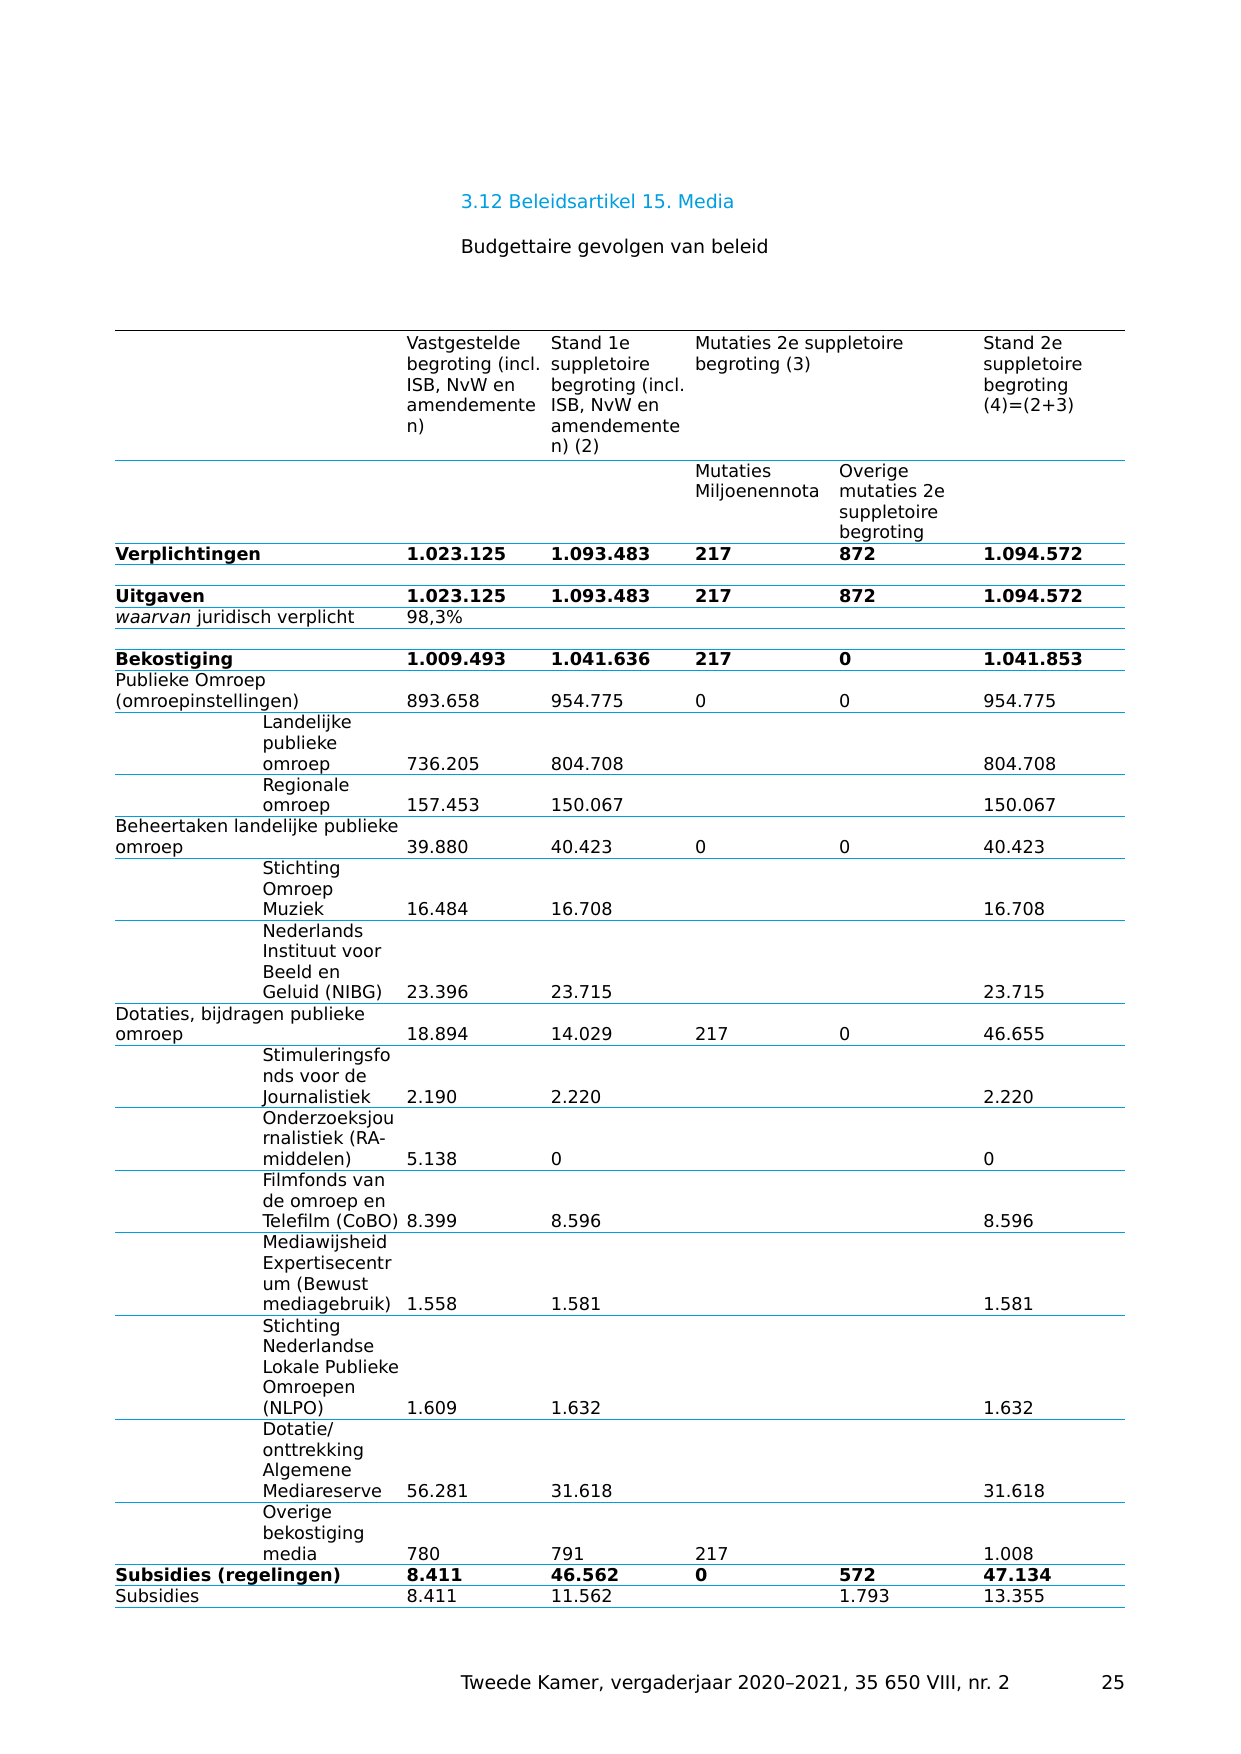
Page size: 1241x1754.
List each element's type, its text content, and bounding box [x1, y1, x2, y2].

table_cell [836, 565, 980, 585]
table_cell 46.562 [548, 1565, 692, 1585]
table_cell 40.423 [548, 817, 692, 858]
table_cell 31.618 [980, 1420, 1125, 1502]
table_cell 56.281 [404, 1420, 548, 1502]
table_cell Onderzoeksjournalistiek (RA-middelen) [259, 1108, 403, 1169]
table_cell Landelijke publieke omroep [259, 713, 403, 774]
table_cell [548, 629, 692, 649]
table_cell 0 [548, 1108, 692, 1169]
table_cell [115, 1171, 259, 1232]
table_cell 1.009.493 [404, 650, 548, 670]
table_cell 872 [836, 544, 980, 564]
table_cell 8.411 [404, 1586, 548, 1606]
table_cell 0 [836, 650, 980, 670]
table_cell [692, 1420, 836, 1502]
table_cell Verplichtingen [115, 544, 403, 564]
table_cell 1.581 [980, 1233, 1125, 1315]
table_cell Publieke Omroep (omroepinstellingen) [115, 671, 403, 712]
table_cell [115, 1316, 259, 1419]
table_cell 736.205 [404, 713, 548, 774]
table_cell [115, 1420, 259, 1502]
table_cell 157.453 [404, 775, 548, 816]
table_cell [692, 1233, 836, 1315]
table_cell 804.708 [980, 713, 1125, 774]
table_cell [836, 1046, 980, 1107]
table_cell [692, 1046, 836, 1107]
table_cell [115, 1046, 259, 1107]
table_cell 1.094.572 [980, 586, 1125, 606]
table_cell [980, 461, 1125, 543]
table_cell [836, 775, 980, 816]
table_cell 1.041.636 [548, 650, 692, 670]
table_cell Stand 2e suppletoire begroting (4)=(2+3) [980, 331, 1125, 460]
table_cell 2.220 [548, 1046, 692, 1107]
table_cell 2.220 [980, 1046, 1125, 1107]
table_cell [115, 629, 259, 649]
table_cell 16.484 [404, 859, 548, 920]
table_cell 0 [980, 1108, 1125, 1169]
table_cell [404, 629, 548, 649]
table_cell 791 [548, 1503, 692, 1564]
table_cell 1.609 [404, 1316, 548, 1419]
table_cell [259, 565, 403, 585]
table_cell 217 [692, 586, 836, 606]
table_cell 0 [692, 817, 836, 858]
table_cell [692, 921, 836, 1003]
table_cell 18.894 [404, 1004, 548, 1045]
table_cell 150.067 [548, 775, 692, 816]
table_cell [115, 461, 259, 543]
table_cell 31.618 [548, 1420, 692, 1502]
table_cell Stichting Nederlandse Lokale Publieke Omroepen (NLPO) [259, 1316, 403, 1419]
table_cell [836, 1108, 980, 1169]
table_cell 40.423 [980, 817, 1125, 858]
table_cell 572 [836, 1565, 980, 1585]
table_cell 98,3% [404, 608, 548, 628]
table_cell [836, 859, 980, 920]
table_cell [115, 1233, 259, 1315]
table_cell 46.655 [980, 1004, 1125, 1045]
table_cell 2.190 [404, 1046, 548, 1107]
table_cell [980, 629, 1125, 649]
table_cell 954.775 [548, 671, 692, 712]
table_cell 150.067 [980, 775, 1125, 816]
table_cell 217 [692, 1004, 836, 1045]
table_cell [692, 608, 836, 628]
table_cell 1.093.483 [548, 544, 692, 564]
table_cell 1.581 [548, 1233, 692, 1315]
table_cell 1.041.853 [980, 650, 1125, 670]
table_cell [692, 1171, 836, 1232]
table_cell 1.093.483 [548, 586, 692, 606]
table_cell [115, 1503, 259, 1564]
table_cell 23.715 [980, 921, 1125, 1003]
table_cell [836, 921, 980, 1003]
table_cell [692, 859, 836, 920]
table_cell [115, 331, 259, 460]
table_cell Mutaties Miljoenennota [692, 461, 836, 543]
title 3.12 Beleidsartikel 15. Media [461, 191, 1125, 213]
table_cell 0 [836, 817, 980, 858]
table_cell Nederlands Instituut voor Beeld en Geluid (NIBG) [259, 921, 403, 1003]
table_cell [692, 1316, 836, 1419]
table_cell [115, 775, 259, 816]
table_cell 1.632 [548, 1316, 692, 1419]
title Budgettaire gevolgen van beleid [461, 236, 1125, 258]
table_cell [115, 713, 259, 774]
table_cell Bekostiging [115, 650, 403, 670]
table_cell [259, 331, 403, 460]
table_cell Subsidies (regelingen) [115, 1565, 403, 1585]
table_cell Stichting Omroep Muziek [259, 859, 403, 920]
table_cell 1.632 [980, 1316, 1125, 1419]
table_cell Mediawijsheid Expertisecentrum (Bewust mediagebruik) [259, 1233, 403, 1315]
table_cell [548, 608, 692, 628]
table_cell [836, 1316, 980, 1419]
table_cell 1.558 [404, 1233, 548, 1315]
table_cell 1.008 [980, 1503, 1125, 1564]
table_cell 11.562 [548, 1586, 692, 1606]
table_cell 16.708 [980, 859, 1125, 920]
table_cell 780 [404, 1503, 548, 1564]
table_cell [259, 629, 403, 649]
table_cell [548, 565, 692, 585]
table_cell 1.023.125 [404, 586, 548, 606]
table_cell 8.411 [404, 1565, 548, 1585]
table_cell [836, 1233, 980, 1315]
table_cell 23.715 [548, 921, 692, 1003]
table_cell 16.708 [548, 859, 692, 920]
table_cell [836, 1171, 980, 1232]
table_cell Uitgaven [115, 586, 403, 606]
table_cell Vastgestelde begroting (incl. ISB, NvW en amendementen) [404, 331, 548, 460]
table_cell 0 [692, 1565, 836, 1585]
table_cell Stand 1e suppletoire begroting (incl. ISB, NvW en amendementen) (2) [548, 331, 692, 460]
table_cell 8.596 [548, 1171, 692, 1232]
table_cell Overige bekostiging media [259, 1503, 403, 1564]
table_cell [115, 859, 259, 920]
table_cell Stimuleringsfonds voor de Journalistiek [259, 1046, 403, 1107]
table_cell [115, 565, 259, 585]
table_cell 1.793 [836, 1586, 980, 1606]
table_cell 1.094.572 [980, 544, 1125, 564]
table_cell [980, 565, 1125, 585]
table_cell 8.596 [980, 1171, 1125, 1232]
table_cell [404, 565, 548, 585]
table_cell [692, 1586, 836, 1606]
table_cell 1.023.125 [404, 544, 548, 564]
table_cell 954.775 [980, 671, 1125, 712]
table_cell 14.029 [548, 1004, 692, 1045]
table_cell 0 [836, 671, 980, 712]
table_cell [548, 461, 692, 543]
table_cell Mutaties 2e suppletoire begroting (3) [692, 331, 980, 460]
table_cell [836, 713, 980, 774]
table_cell [836, 1503, 980, 1564]
table_cell [980, 608, 1125, 628]
table_cell [836, 608, 980, 628]
table_cell 872 [836, 586, 980, 606]
table_cell [259, 461, 403, 543]
table_cell Dotaties, bijdragen publieke omroep [115, 1004, 403, 1045]
table_header Tabel 15 Budgettaire gevolgen van beleid, beleidsartikel 15 (Tweede suppletoire begroting) (bedragen x € 1.000) [115, 282, 1125, 330]
table_cell [692, 775, 836, 816]
table_cell 39.880 [404, 817, 548, 858]
table_cell 217 [692, 544, 836, 564]
table_cell [692, 629, 836, 649]
table_cell Beheertaken landelijke publieke omroep [115, 817, 403, 858]
table_cell Regionale omroep [259, 775, 403, 816]
table_cell 8.399 [404, 1171, 548, 1232]
table_cell Dotatie/onttrekking Algemene Mediareserve [259, 1420, 403, 1502]
table_cell Overige mutaties 2e suppletoire begroting [836, 461, 980, 543]
table_cell 217 [692, 1503, 836, 1564]
table_cell [836, 629, 980, 649]
table_cell 0 [836, 1004, 980, 1045]
table_cell [404, 461, 548, 543]
table_cell [692, 713, 836, 774]
table_cell [115, 1108, 259, 1169]
table_cell [692, 565, 836, 585]
table_cell 0 [692, 671, 836, 712]
table_cell 5.138 [404, 1108, 548, 1169]
table_cell 13.355 [980, 1586, 1125, 1606]
table_cell 893.658 [404, 671, 548, 712]
table_cell 23.396 [404, 921, 548, 1003]
table_cell Filmfonds van de omroep en Telefilm (CoBO) [259, 1171, 403, 1232]
table_cell Subsidies [115, 1586, 403, 1606]
table_cell 47.134 [980, 1565, 1125, 1585]
table_cell 217 [692, 650, 836, 670]
table_cell [115, 921, 259, 1003]
table_cell [836, 1420, 980, 1502]
table_cell waarvan juridisch verplicht [115, 608, 403, 628]
table_cell 804.708 [548, 713, 692, 774]
table_cell [692, 1108, 836, 1169]
